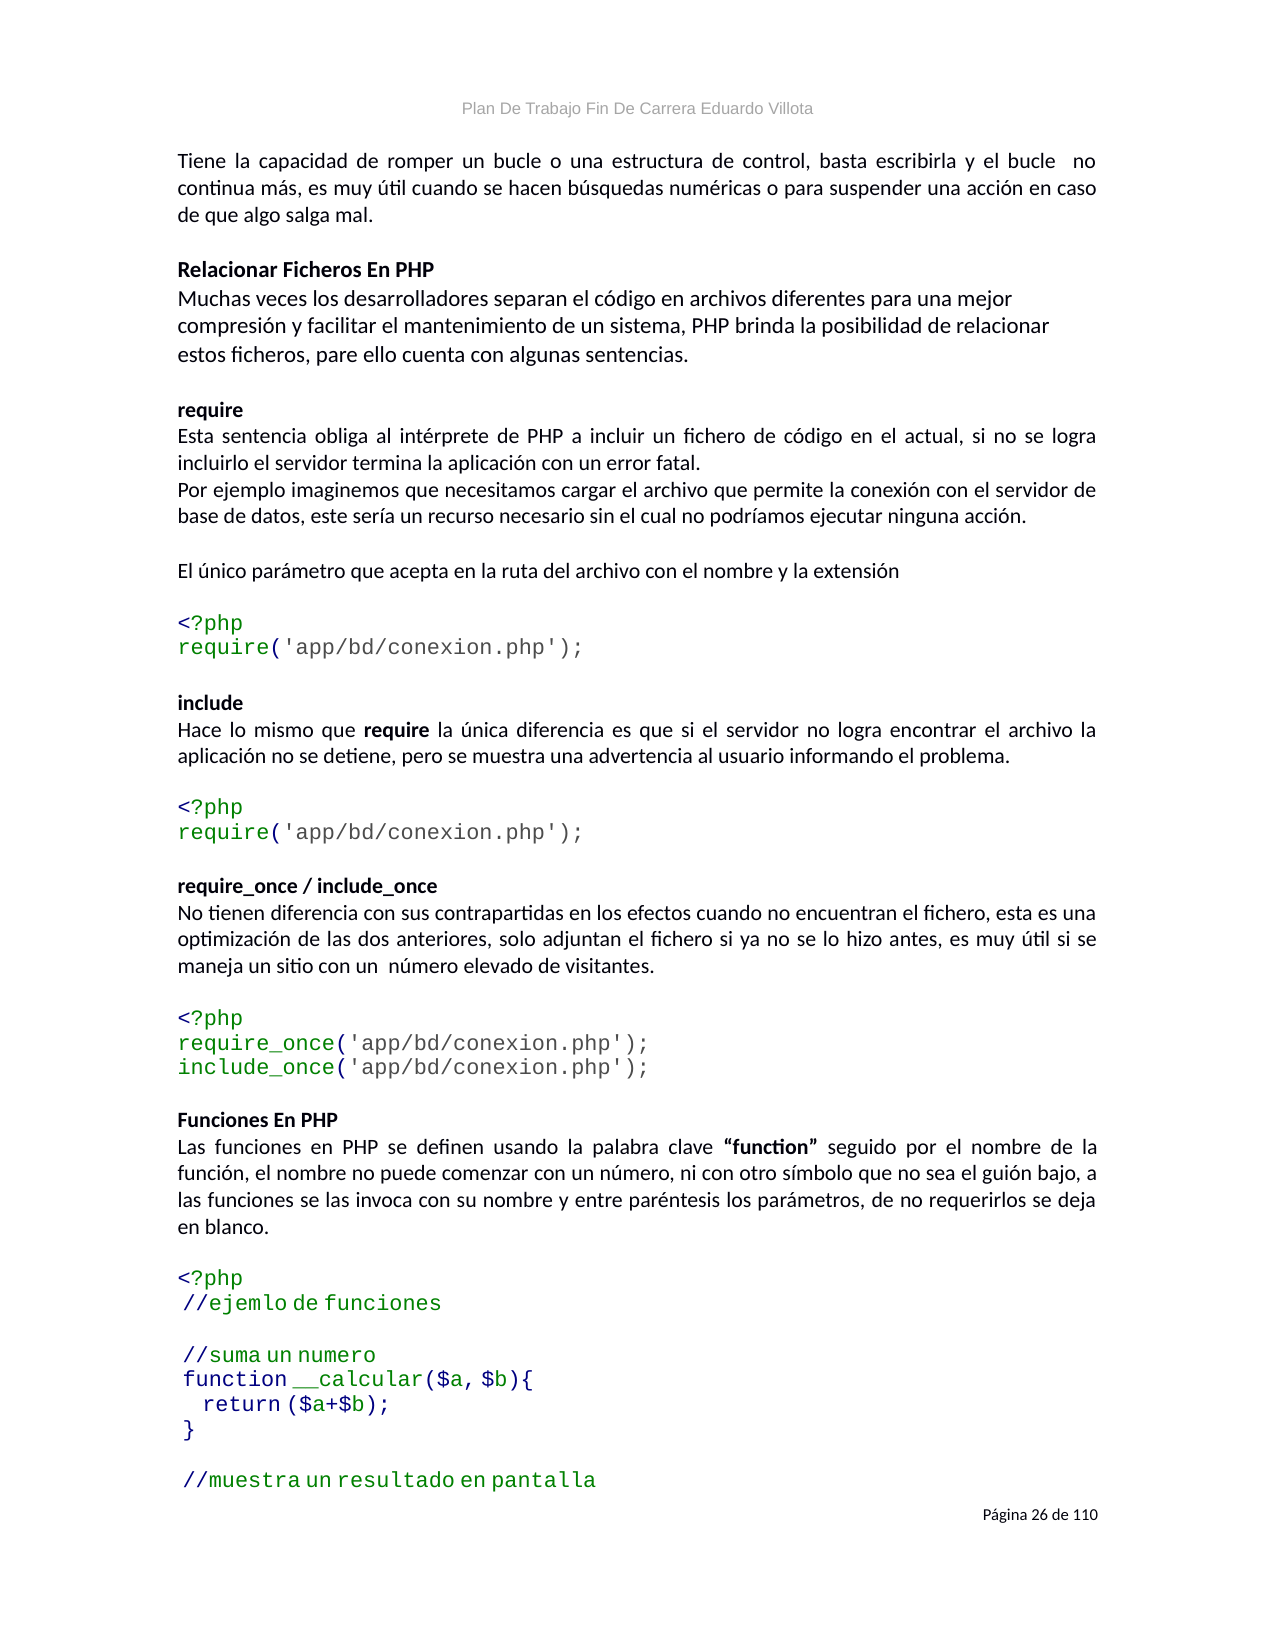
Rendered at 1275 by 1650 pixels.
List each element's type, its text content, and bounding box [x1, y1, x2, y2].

text <?php [177, 1007, 1098, 1032]
text require_once / include_once [177, 872, 1098, 899]
text Muchas veces los desarrolladores separan el código en archivos diferentes para una mejor compresión y facilitar el mantenimiento de un sistema, PHP brinda la posibilidad de relacionar estos ficheros, pare ello cuenta con algunas sentencias. [177, 284, 1098, 368]
text Hace lo mismo que require la única diferencia es que si el servidor no logra encontrar el archivo la aplicación no se detiene, pero se muestra una advertencia al usuario informando el problema. [177, 716, 1098, 769]
text include [177, 689, 1098, 716]
text //muestra un resultado en pantalla [177, 1469, 1098, 1494]
text <?php [177, 796, 1098, 821]
text //ejemlo de funciones [177, 1292, 1098, 1317]
text Esta sentencia obliga al intérprete de PHP a incluir un fichero de código en el actual, si no se logra incluirlo el servidor termina la aplicación con un error fatal. [177, 422, 1098, 476]
text No tienen diferencia con sus contrapartidas en los efectos cuando no encuentran el fichero, esta es una optimización de las dos anteriores, solo adjuntan el fichero si ya no se lo hizo antes, es muy útil si se maneja un sitio con un número elevado de visitantes. [177, 899, 1098, 979]
text require('app/bd/conexion.php'); [177, 637, 1098, 661]
text //suma un numero [177, 1344, 1098, 1368]
text include_once('app/bd/conexion.php'); [177, 1057, 1098, 1081]
text function __calcular($a, $b){ [177, 1368, 1098, 1393]
text Funciones En PHP [177, 1106, 1098, 1133]
text <?php [177, 1267, 1098, 1292]
text Las funciones en PHP se definen usando la palabra clave “function” seguido por el nombre de la función, el nombre no puede comenzar con un número, ni con otro símbolo que no sea el guión bajo, a las funciones se las invoca con su nombre y entre paréntesis los parámetros, de no requerirlos se deja en blanco. [177, 1133, 1098, 1239]
text return ($a+$b); [177, 1393, 1098, 1418]
text require [177, 396, 1098, 422]
text require('app/bd/conexion.php'); [177, 821, 1098, 846]
text } [177, 1418, 1098, 1443]
text Tiene la capacidad de romper un bucle o una estructura de control, basta escribirla y el bucle no continua más, es muy útil cuando se hacen búsquedas numéricas o para suspender una acción en caso de que algo salga mal. [177, 148, 1098, 228]
text El único parámetro que acepta en la ruta del archivo con el nombre y la extensión [177, 557, 1098, 584]
text require_once('app/bd/conexion.php'); [177, 1032, 1098, 1057]
text Por ejemplo imaginemos que necesitamos cargar el archivo que permite la conexión con el servidor de base de datos, este sería un recurso necesario sin el cual no podríamos ejecutar ninguna acción. [177, 476, 1098, 529]
text Relacionar Ficheros En PHP [177, 256, 1098, 284]
text <?php [177, 612, 1098, 637]
